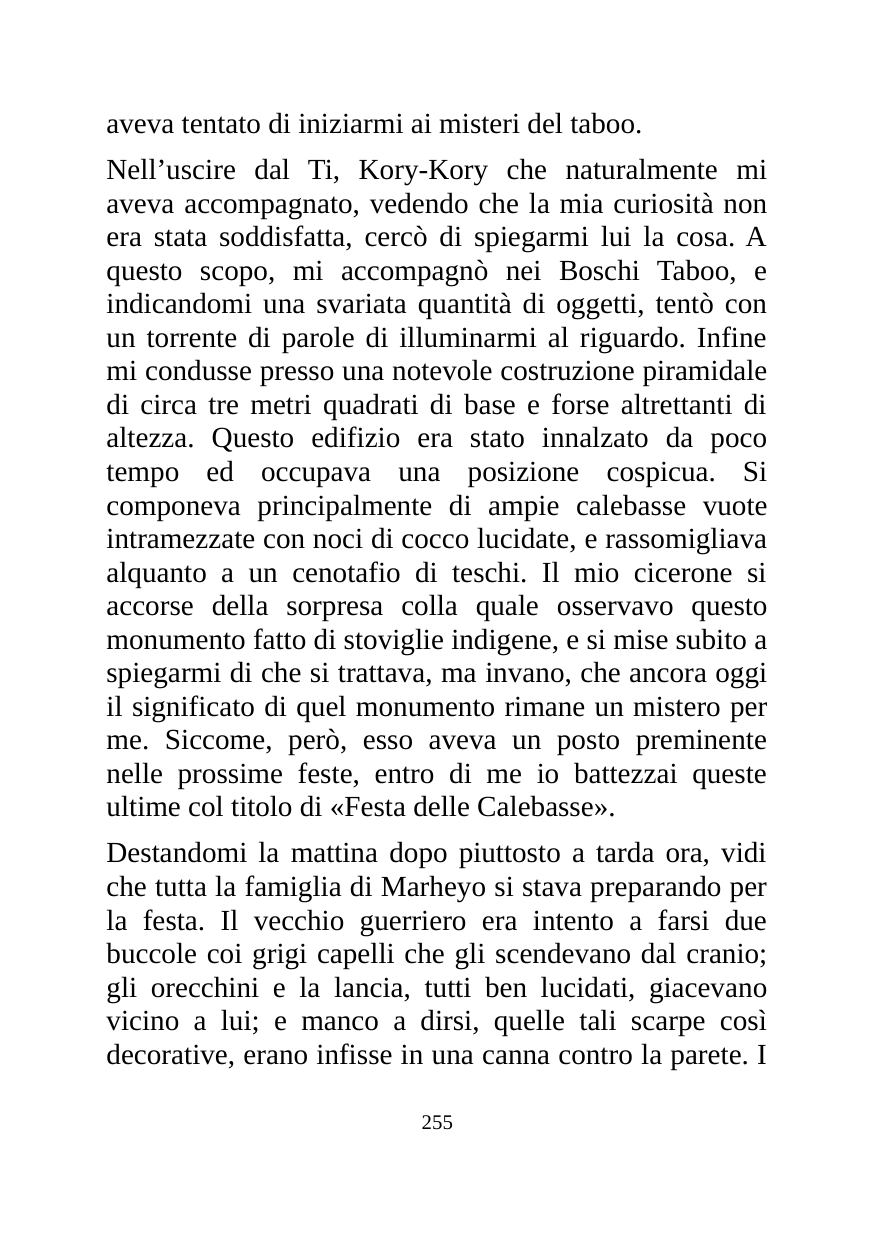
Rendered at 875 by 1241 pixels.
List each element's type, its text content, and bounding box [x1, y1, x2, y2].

text Destandomi la mattina dopo piuttosto a tarda ora, vidi che tutta la famiglia di Marheyo si stava preparando per la festa. Il vecchio guerriero era intento a farsi due buccole coi grigi capelli che gli scendevano dal cranio; gli orecchini e la lancia, tutti ben lucidati, giacevano vicino a lui; e manco a dirsi, quelle tali scarpe così decorative, erano infisse in una canna contro la parete. I [106, 836, 768, 1070]
text aveva tentato di iniziarmi ai misteri del taboo. [106, 106, 768, 140]
text Nell’uscire dal Ti, Kory-Kory che naturalmente mi aveva accompagnato, vedendo che la mia curiosità non era stata soddisfatta, cercò di spiegarmi lui la cosa. A questo scopo, mi accompagnò nei Boschi Taboo, e indicandomi una svariata quantità di oggetti, tentò con un torrente di parole di illuminarmi al riguardo. Infine mi condusse presso una notevole costruzione piramidale di circa tre metri quadrati di base e forse altrettanti di altezza. Questo edifizio era stato innalzato da poco tempo ed occupava una posizione cospicua. Si componeva principalmente di ampie calebasse vuote intramezzate con noci di cocco lucidate, e rassomigliava alquanto a un cenotafio di teschi. Il mio cicerone si accorse della sorpresa colla quale osservavo questo monumento fatto di stoviglie indigene, e si mise subito a spiegarmi di che si trattava, ma invano, che ancora oggi il significato di quel monumento rimane un mistero per me. Siccome, però, esso aveva un posto preminente nelle prossime feste, entro di me io battezzai queste ultime col titolo di «Festa delle Calebasse». [106, 152, 768, 823]
